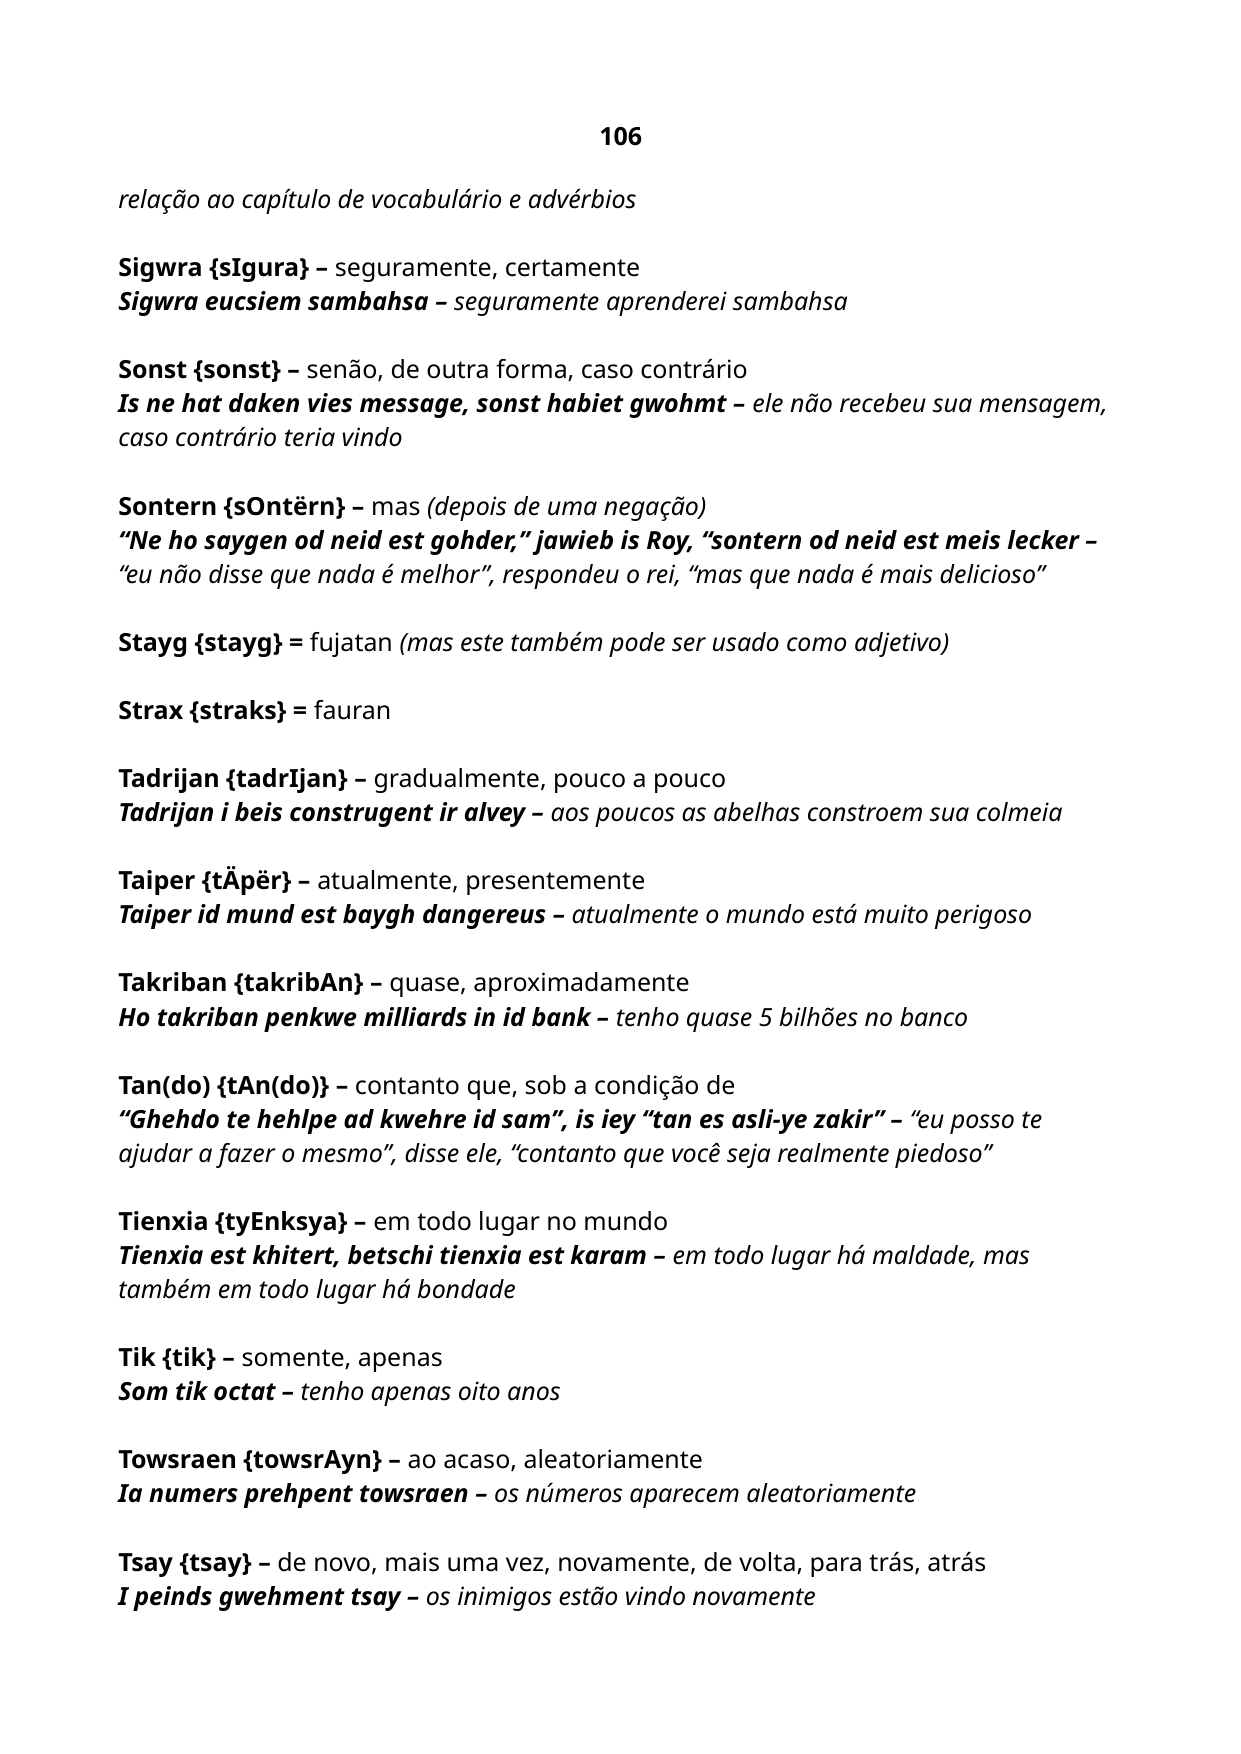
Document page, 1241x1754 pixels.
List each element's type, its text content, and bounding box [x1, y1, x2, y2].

text Ia numers prehpent towsraen – os números aparecem aleatoriamente [118, 1476, 1123, 1510]
text Sigwra {sIgura} – seguramente, certamente [118, 250, 1123, 284]
text I peinds gwehment tsay – os inimigos estão vindo novamente [118, 1578, 1123, 1612]
text Ho takriban penkwe milliards in id bank – tenho quase 5 bilhões no banco [118, 999, 1123, 1033]
text relação ao capítulo de vocabulário e advérbios [118, 182, 1123, 216]
text Tadrijan {tadrIjan} – gradualmente, pouco a pouco [118, 761, 1123, 795]
text Stayg {stayg} = fujatan (mas este também pode ser usado como adjetivo) [118, 624, 1123, 658]
text Strax {straks} = fauran [118, 693, 1123, 727]
text Tik {tik} – somente, apenas [118, 1340, 1123, 1374]
text Tienxia est khitert, betschi tienxia est karam – em todo lugar há maldade, mas também em todo lugar há bondade [118, 1238, 1123, 1306]
text “Ne ho saygen od neid est gohder,” jawieb is Roy, “sontern od neid est meis lecker – “eu não disse que nada é melhor”, respondeu o rei, “mas que nada é mais delicioso” [118, 522, 1123, 590]
text Tadrijan i beis construgent ir alvey – aos poucos as abelhas constroem sua colmeia [118, 795, 1123, 829]
text Taiper {tÄpër} – atualmente, presentemente [118, 863, 1123, 897]
text Sontern {sOntërn} – mas (depois de uma negação) [118, 488, 1123, 522]
text Tienxia {tyEnksya} – em todo lugar no mundo [118, 1203, 1123, 1238]
text Som tik octat – tenho apenas oito anos [118, 1374, 1123, 1408]
text “Ghehdo te hehlpe ad kwehre id sam”, is iey “tan es asli-ye zakir” – “eu posso te ajudar a fazer o mesmo”, disse ele, “contanto que você seja realmente piedoso” [118, 1101, 1123, 1169]
text Takriban {takribAn} – quase, aproximadamente [118, 965, 1123, 999]
text Sonst {sonst} – senão, de outra forma, caso contrário [118, 352, 1123, 386]
text Tsay {tsay} – de novo, mais uma vez, novamente, de volta, para trás, atrás [118, 1544, 1123, 1578]
text Is ne hat daken vies message, sonst habiet gwohmt – ele não recebeu sua mensagem, caso contrário teria vindo [118, 386, 1123, 454]
text Tan(do) {tAn(do)} – contanto que, sob a condição de [118, 1067, 1123, 1101]
text Sigwra eucsiem sambahsa – seguramente aprenderei sambahsa [118, 284, 1123, 318]
text Towsraen {towsrAyn} – ao acaso, aleatoriamente [118, 1442, 1123, 1476]
text Taiper id mund est baygh dangereus – atualmente o mundo está muito perigoso [118, 897, 1123, 931]
